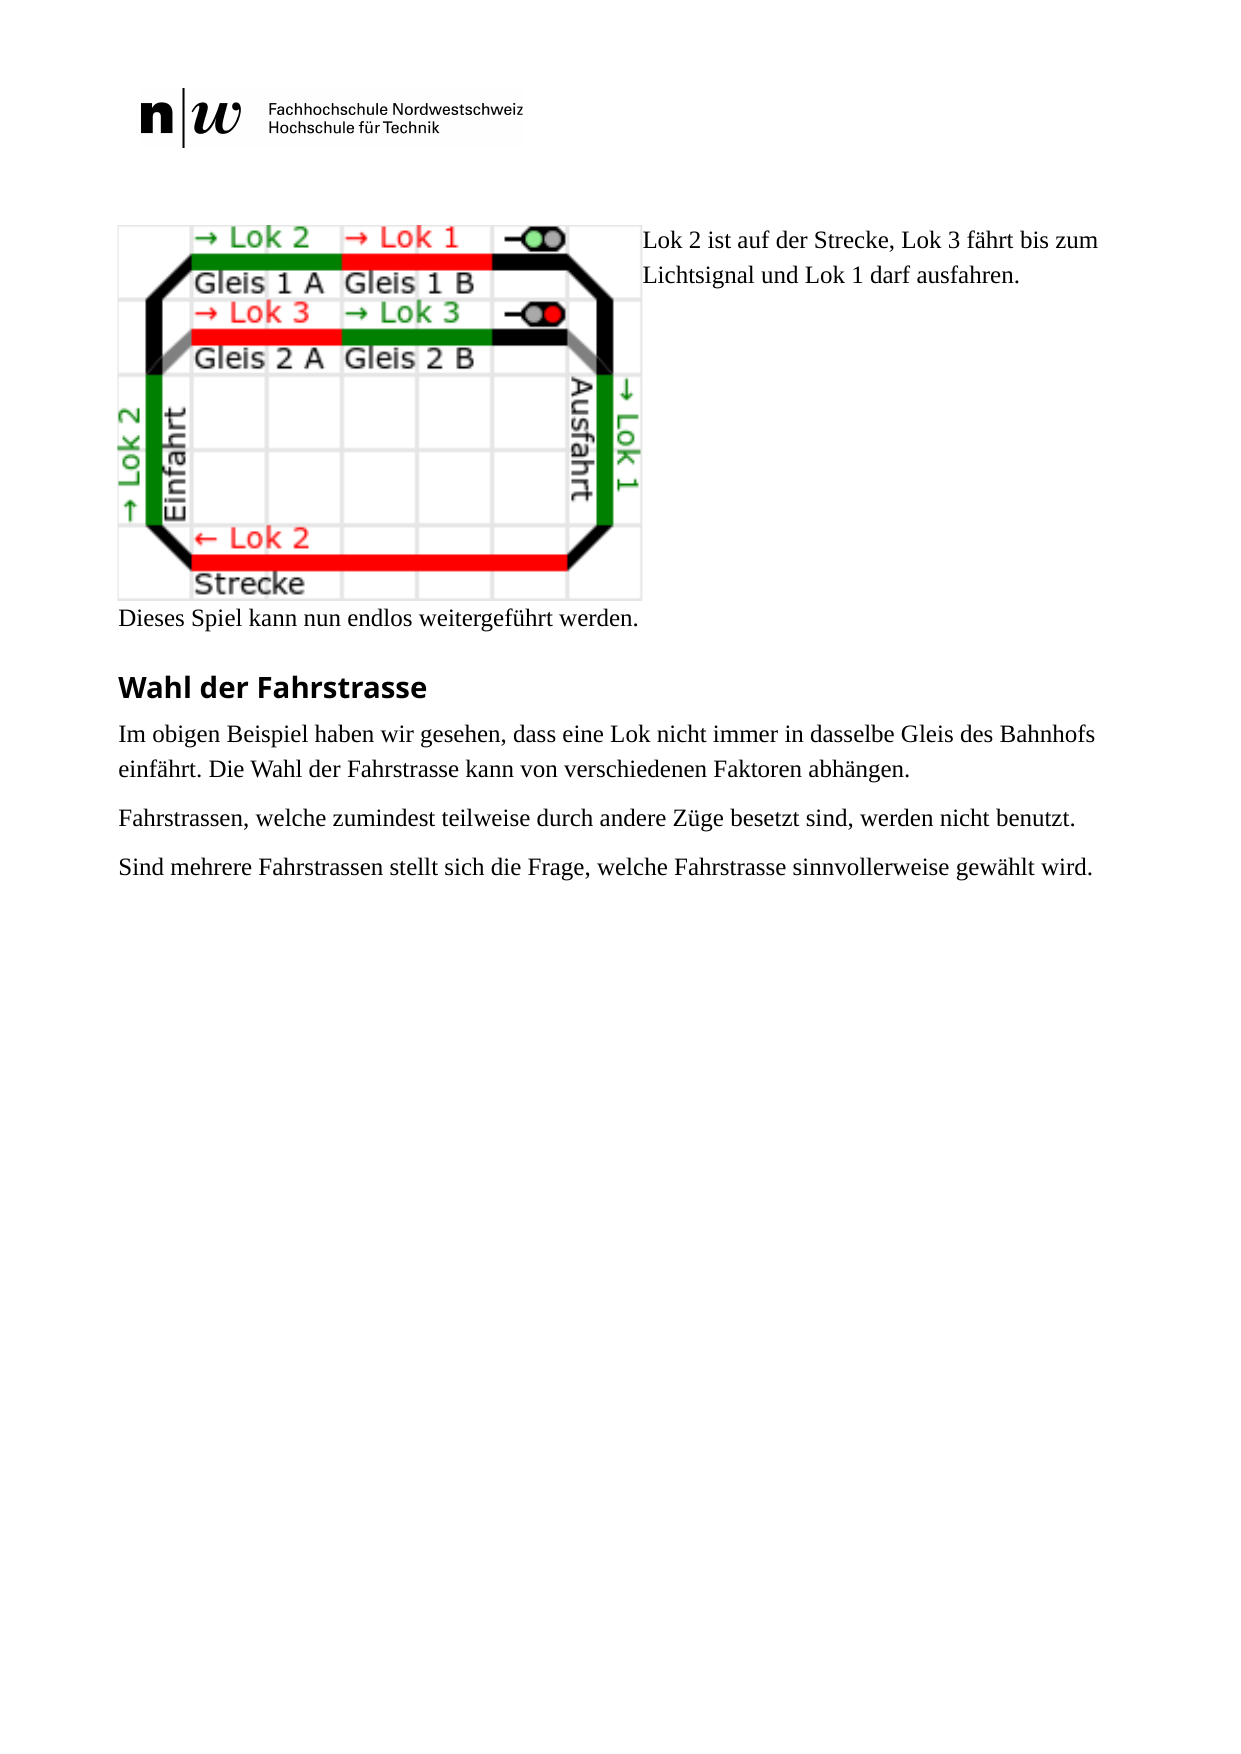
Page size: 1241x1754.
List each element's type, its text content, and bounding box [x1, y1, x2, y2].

text Dieses Spiel kann nun endlos weitergeführt werden. [118, 603, 1122, 632]
text Sind mehrere Fahrstrassen stellt sich die Frage, welche Fahrstrasse sinnvollerweise gewählt wird. [118, 852, 1122, 881]
text Fahrstrassen, welche zumindest teilweise durch andere Züge besetzt sind, werden nicht benutzt. [118, 803, 1122, 832]
subtitle Wahl der Fahrstrasse [118, 667, 1122, 707]
text Lok 2 ist auf der Strecke, Lok 3 fährt bis zum Lichtsignal und Lok 1 darf ausfahren. [643, 225, 1122, 289]
picture [141, 88, 523, 148]
picture [117, 225, 643, 601]
text Im obigen Beispiel haben wir gesehen, dass eine Lok nicht immer in dasselbe Gleis des Bahnhofs einfährt. Die Wahl der Fahrstrasse kann von verschiedenen Faktoren abhängen. [118, 719, 1122, 783]
